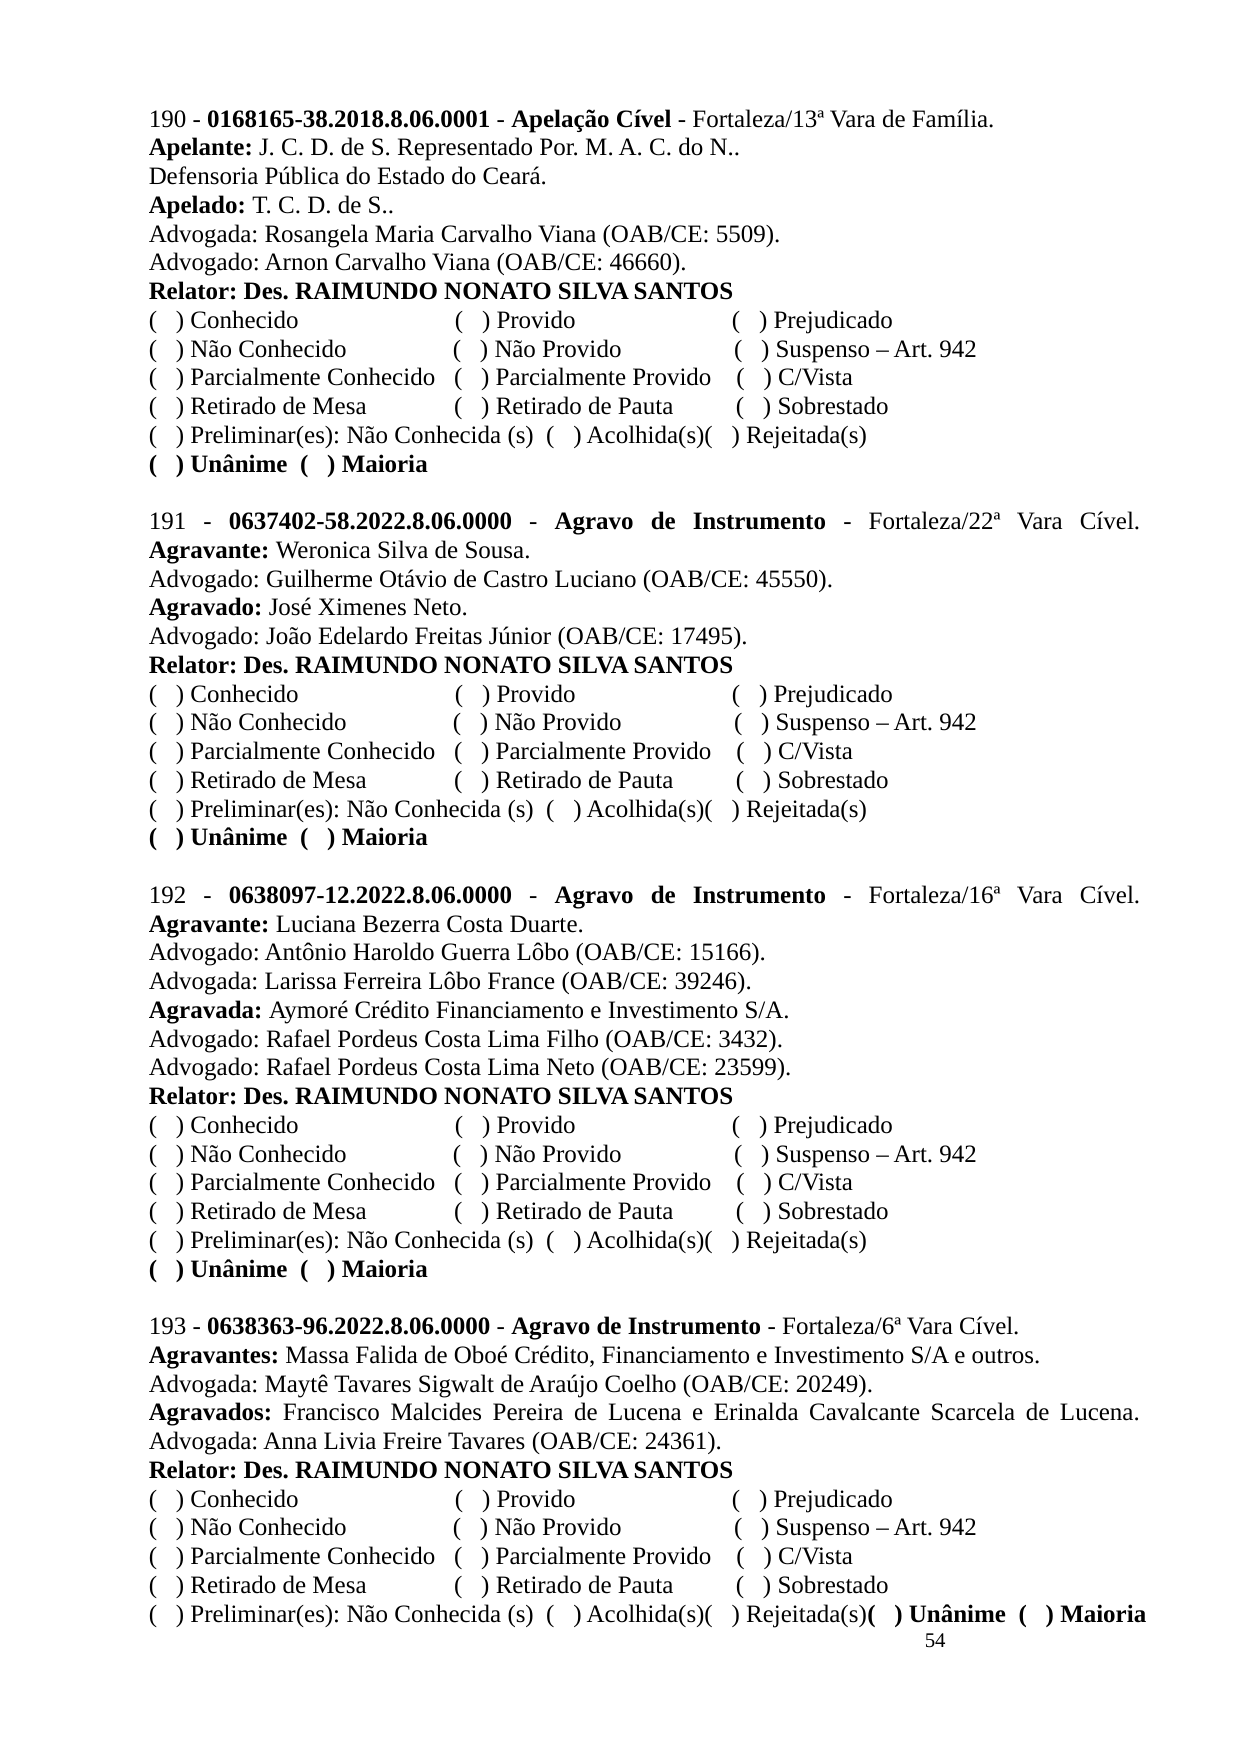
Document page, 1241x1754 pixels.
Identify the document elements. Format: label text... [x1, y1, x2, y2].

text ( ) Retirado de Mesa ( ) Retirado de Pauta ( ) Sobrestado [148, 1196, 1158, 1225]
text Advogada: Rosangela Maria Carvalho Viana (OAB/CE: 5509). [148, 219, 1141, 247]
text ( ) Conhecido ( ) Provido ( ) Prejudicado [148, 1484, 1141, 1512]
text Advogado: Arnon Carvalho Viana (OAB/CE: 46660). [148, 247, 1141, 276]
text ( ) Parcialmente Conhecido ( ) Parcialmente Provido ( ) C/Vista [148, 362, 1158, 391]
text ( ) Retirado de Mesa ( ) Retirado de Pauta ( ) Sobrestado [148, 1570, 1158, 1599]
text ( ) Não Conhecido ( ) Não Provido ( ) Suspenso – Art. 942 [148, 334, 1158, 362]
text Relator: Des. RAIMUNDO NONATO SILVA SANTOS [148, 1081, 1141, 1110]
text Relator: Des. RAIMUNDO NONATO SILVA SANTOS [148, 276, 1141, 305]
text Agravada: Aymoré Crédito Financiamento e Investimento S/A. [148, 995, 1141, 1024]
text Agravados: Francisco Malcides Pereira de Lucena e Erinalda Cavalcante Scarcela de Lucena. Advogada: Anna Livia Freire Tavares (OAB/CE: 24361). [148, 1397, 1141, 1455]
text Agravado: José Ximenes Neto. [148, 592, 1141, 621]
text Advogada: Maytê Tavares Sigwalt de Araújo Coelho (OAB/CE: 20249). [148, 1369, 1141, 1397]
text ( ) Parcialmente Conhecido ( ) Parcialmente Provido ( ) C/Vista [148, 1167, 1158, 1196]
text Apelado: T. C. D. de S.. [148, 190, 1141, 219]
text 191 - 0637402-58.2022.8.06.0000 - Agravo de Instrumento - Fortaleza/22ª Vara Cível. Agravante: Weronica Silva de Sousa. [148, 506, 1141, 564]
text ( ) Parcialmente Conhecido ( ) Parcialmente Provido ( ) C/Vista [148, 736, 1158, 765]
text 193 - 0638363-96.2022.8.06.0000 - Agravo de Instrumento - Fortaleza/6ª Vara Cível. [148, 1311, 1141, 1340]
text ( ) Retirado de Mesa ( ) Retirado de Pauta ( ) Sobrestado [148, 765, 1158, 794]
text ( ) Unânime ( ) Maioria [148, 449, 1158, 477]
text Defensoria Pública do Estado do Ceará. [148, 161, 1141, 190]
text ( ) Preliminar(es): Não Conhecida (s) ( ) Acolhida(s)( ) Rejeitada(s) [148, 794, 1158, 822]
text ( ) Não Conhecido ( ) Não Provido ( ) Suspenso – Art. 942 [148, 707, 1158, 736]
text ( ) Não Conhecido ( ) Não Provido ( ) Suspenso – Art. 942 [148, 1512, 1158, 1541]
text 192 - 0638097-12.2022.8.06.0000 - Agravo de Instrumento - Fortaleza/16ª Vara Cível. Agravante: Luciana Bezerra Costa Duarte. [148, 880, 1141, 937]
text Advogado: Rafael Pordeus Costa Lima Filho (OAB/CE: 3432). [148, 1024, 1141, 1052]
text 190 - 0168165-38.2018.8.06.0001 - Apelação Cível - Fortaleza/13ª Vara de Família. [148, 104, 1141, 132]
text Advogado: Antônio Haroldo Guerra Lôbo (OAB/CE: 15166). [148, 937, 1141, 966]
text Advogado: João Edelardo Freitas Júnior (OAB/CE: 17495). [148, 621, 1141, 650]
text ( ) Conhecido ( ) Provido ( ) Prejudicado [148, 679, 1141, 707]
text ( ) Preliminar(es): Não Conhecida (s) ( ) Acolhida(s)( ) Rejeitada(s) [148, 1225, 1158, 1254]
text Advogado: Rafael Pordeus Costa Lima Neto (OAB/CE: 23599). [148, 1052, 1141, 1081]
text ( ) Conhecido ( ) Provido ( ) Prejudicado [148, 1110, 1141, 1139]
text ( ) Preliminar(es): Não Conhecida (s) ( ) Acolhida(s)( ) Rejeitada(s)( ) Unânime ( ) Maioria [148, 1599, 1158, 1627]
text ( ) Não Conhecido ( ) Não Provido ( ) Suspenso – Art. 942 [148, 1139, 1158, 1167]
text Relator: Des. RAIMUNDO NONATO SILVA SANTOS [148, 1455, 1141, 1484]
text ( ) Conhecido ( ) Provido ( ) Prejudicado [148, 305, 1141, 334]
text ( ) Preliminar(es): Não Conhecida (s) ( ) Acolhida(s)( ) Rejeitada(s) [148, 420, 1158, 449]
text Advogada: Larissa Ferreira Lôbo France (OAB/CE: 39246). [148, 966, 1141, 995]
text Relator: Des. RAIMUNDO NONATO SILVA SANTOS [148, 650, 1141, 679]
text Agravantes: Massa Falida de Oboé Crédito, Financiamento e Investimento S/A e outros. [148, 1340, 1141, 1369]
text Apelante: J. C. D. de S. Representado Por. M. A. C. do N.. [148, 132, 1141, 161]
text ( ) Retirado de Mesa ( ) Retirado de Pauta ( ) Sobrestado [148, 391, 1158, 420]
text ( ) Unânime ( ) Maioria [148, 1254, 1158, 1282]
text ( ) Unânime ( ) Maioria [148, 822, 1158, 851]
text Advogado: Guilherme Otávio de Castro Luciano (OAB/CE: 45550). [148, 564, 1141, 592]
text ( ) Parcialmente Conhecido ( ) Parcialmente Provido ( ) C/Vista [148, 1541, 1158, 1570]
